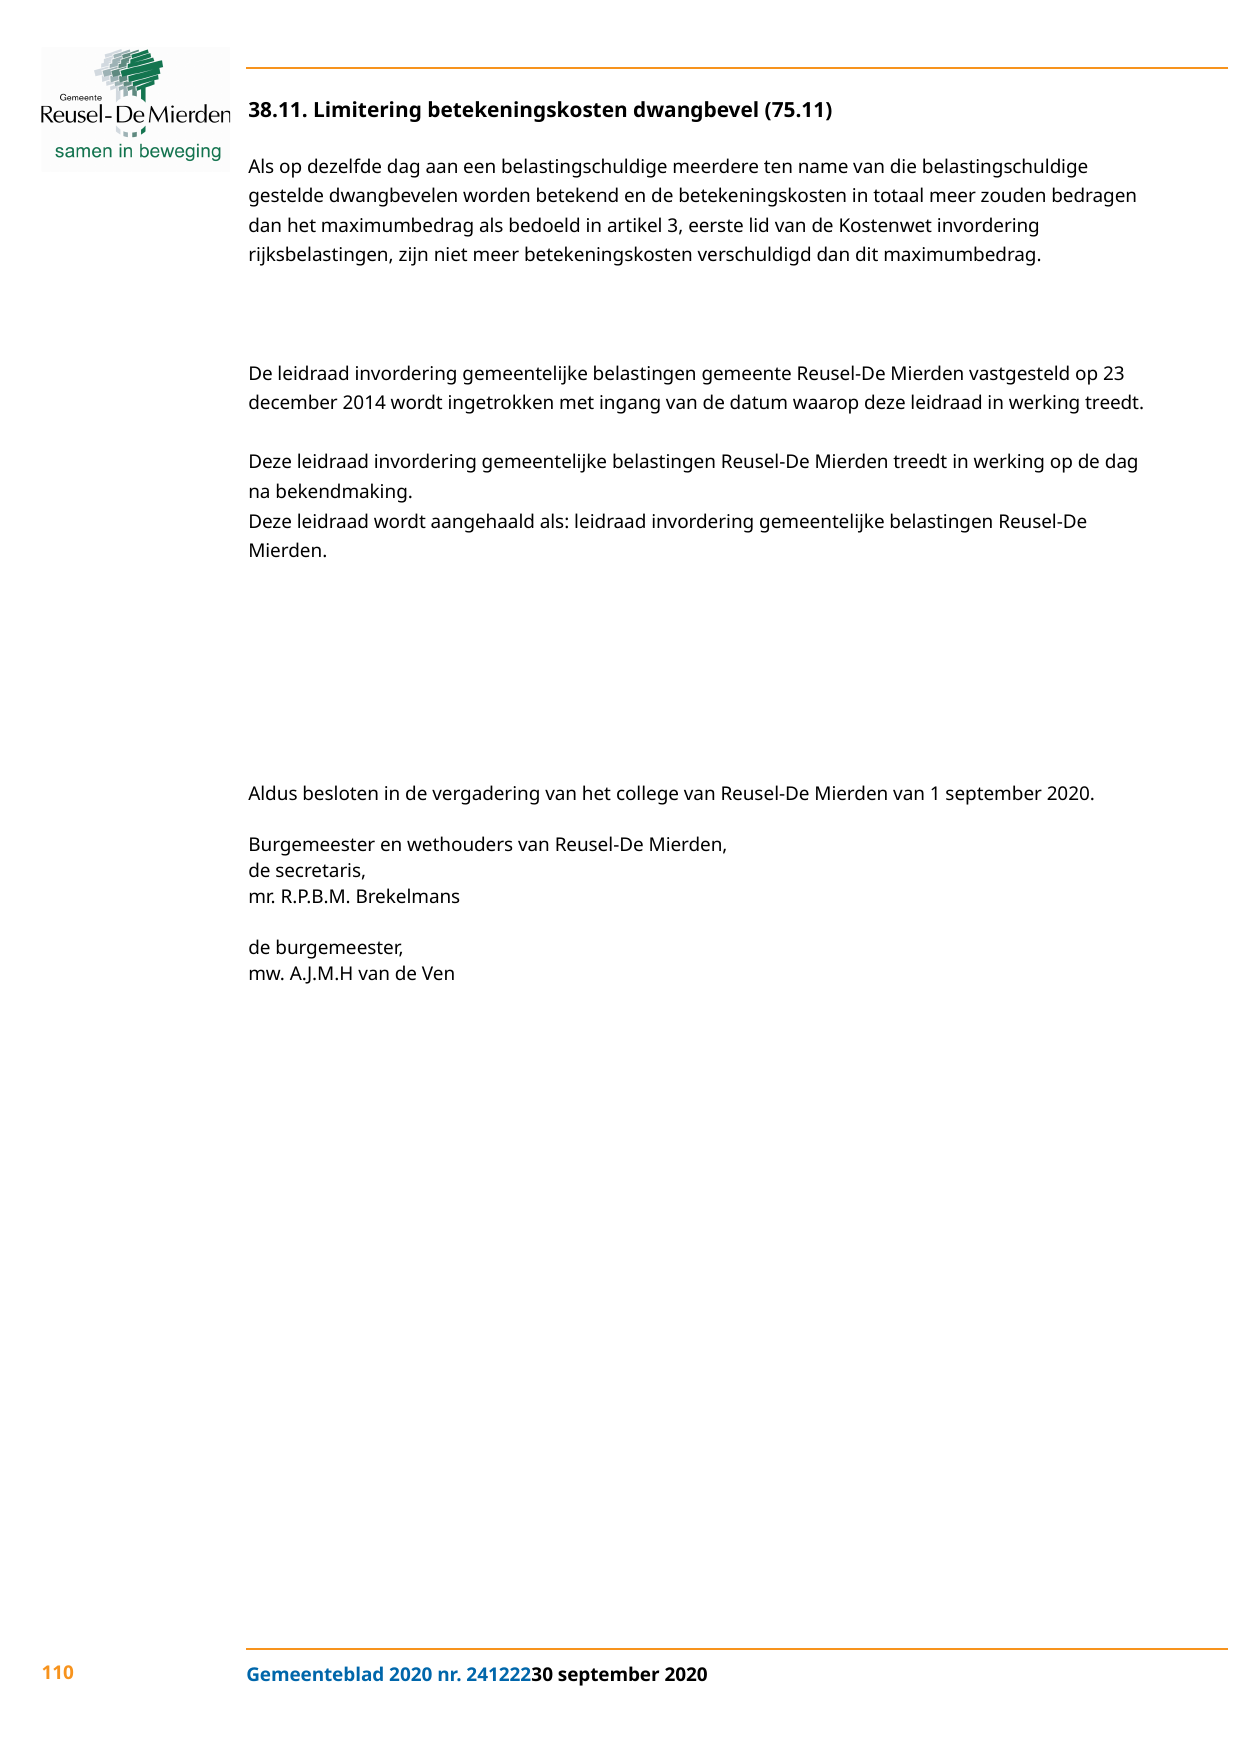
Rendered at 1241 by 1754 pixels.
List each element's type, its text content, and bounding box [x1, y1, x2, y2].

text de secretaris, [248, 857, 1152, 883]
text Deze leidraad wordt aangehaald als: leidraad invordering gemeentelijke belastingen Reusel-De Mierden. [248, 508, 1152, 563]
picture [41, 47, 231, 172]
text 38.11. Limitering betekeningskosten dwangbevel (75.11) [248, 95, 1152, 123]
text mr. R.P.B.M. Brekelmans [248, 883, 1152, 909]
text de burgemeester, [248, 934, 1152, 960]
text Burgemeester en wethouders van Reusel-De Mierden, [248, 832, 1152, 857]
text mw. A.J.M.H van de Ven [248, 960, 1152, 986]
text De leidraad invordering gemeentelijke belastingen gemeente Reusel-De Mierden vastgesteld op 23 december 2014 wordt ingetrokken met ingang van de datum waarop deze leidraad in werking treedt. [248, 360, 1152, 415]
text Deze leidraad invordering gemeentelijke belastingen Reusel-De Mierden treedt in werking op de dag na bekendmaking. [248, 449, 1152, 504]
text Als op dezelfde dag aan een belastingschuldige meerdere ten name van die belastingschuldige gestelde dwangbevelen worden betekend en de betekeningskosten in totaal meer zouden bedragen dan het maximumbedrag als bedoeld in artikel 3, eerste lid van de Kostenwet invordering rijksbelastingen, zijn niet meer betekeningskosten verschuldigd dan dit maximumbedrag. [248, 153, 1152, 267]
text Aldus besloten in de vergadering van het college van Reusel-De Mierden van 1 september 2020. [248, 780, 1152, 806]
